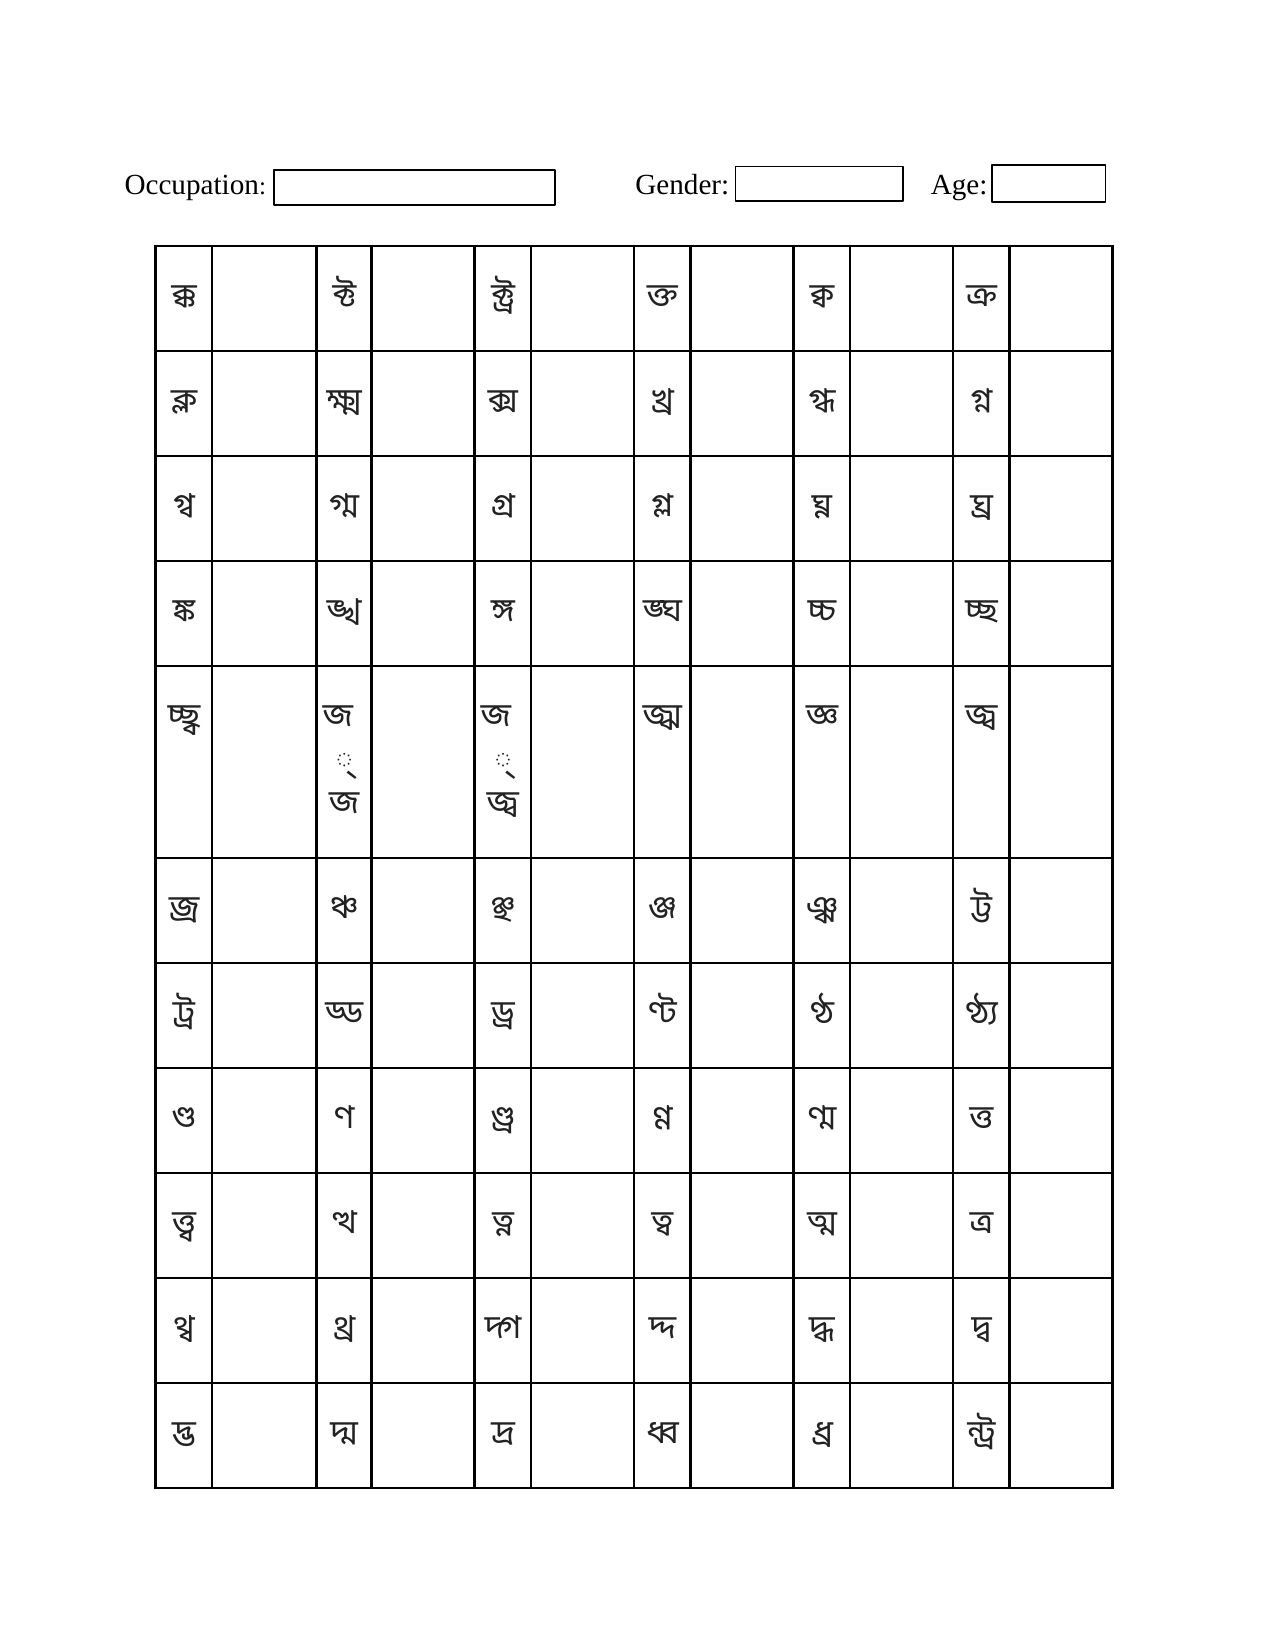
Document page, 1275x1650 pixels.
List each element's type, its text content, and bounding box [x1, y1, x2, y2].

table_cell [213, 859, 315, 961]
table_cell ঙ্গ [476, 562, 530, 664]
table_cell ড্ড [318, 964, 370, 1066]
table_header [692, 247, 792, 349]
table_cell [373, 964, 473, 1066]
table_cell [1011, 457, 1111, 559]
table_cell ত্থ [318, 1174, 370, 1276]
table_cell ণ্ড [157, 1069, 211, 1171]
table_header [373, 247, 473, 349]
table_cell [692, 352, 792, 454]
table_cell ণ [318, 1069, 370, 1171]
table_cell [213, 562, 315, 664]
table_cell [692, 1279, 792, 1381]
table_header ক্ক [157, 247, 211, 349]
table_cell দ্ম [318, 1384, 370, 1486]
table_header [213, 247, 315, 349]
table_cell [373, 859, 473, 961]
table_cell [373, 1384, 473, 1486]
table_cell গ্র [476, 457, 530, 559]
table_cell ড্র [476, 964, 530, 1066]
table_cell ণ্ণ [635, 1069, 689, 1171]
table_cell ট্ট [954, 859, 1008, 961]
table_cell [1011, 1384, 1111, 1486]
table_cell দ্দ [635, 1279, 689, 1381]
table_cell জ্জ [318, 667, 370, 856]
table_header ক্ট্র [476, 247, 530, 349]
table_cell ত্ম [795, 1174, 849, 1276]
table_cell [373, 1069, 473, 1171]
table_cell জ্র [157, 859, 211, 961]
table_header ক্র [954, 247, 1008, 349]
table_cell [692, 859, 792, 961]
table_cell [213, 1174, 315, 1276]
table_cell ত্ত্ব [157, 1174, 211, 1276]
table_header [1011, 247, 1111, 349]
table_cell [692, 1174, 792, 1276]
table_cell [213, 1069, 315, 1171]
table_cell [532, 562, 633, 664]
text Occupation: Gender: [118, 167, 735, 201]
table_cell [213, 352, 315, 454]
table_cell [1011, 1069, 1111, 1171]
table_cell [851, 352, 952, 454]
table_cell [1011, 562, 1111, 664]
table_cell ঙ্ঘ [635, 562, 689, 664]
table_cell [692, 1069, 792, 1171]
table_cell [1011, 1279, 1111, 1381]
table_cell গ্ব [157, 457, 211, 559]
table_cell [851, 1174, 952, 1276]
table_cell জ্ব [954, 667, 1008, 856]
table_cell ধ্ব [635, 1384, 689, 1486]
table_cell দ্ধ [795, 1279, 849, 1381]
table_cell [213, 1384, 315, 1486]
table_cell ণ্ঠ [795, 964, 849, 1066]
table_cell ঞ্জ [635, 859, 689, 961]
table_cell [1011, 352, 1111, 454]
table_cell চ্ছ্ব [157, 667, 211, 856]
table_cell ধ্র [795, 1384, 849, 1486]
table_cell [373, 1174, 473, 1276]
table_cell জ্ঝ [635, 667, 689, 856]
table_cell ণ্ড্র [476, 1069, 530, 1171]
table_header ক্ব [795, 247, 849, 349]
table_cell [851, 562, 952, 664]
table_cell ক্ল [157, 352, 211, 454]
table_header ক্ত [635, 247, 689, 349]
table_cell ঙ্ক [157, 562, 211, 664]
table_cell থ্র [318, 1279, 370, 1381]
text [1106, 167, 1157, 201]
table_cell ণ্ঠ্য [954, 964, 1008, 1066]
table_cell দ্ভ [157, 1384, 211, 1486]
table_cell ঘ্র [954, 457, 1008, 559]
table_cell [213, 964, 315, 1066]
table_cell [373, 1279, 473, 1381]
table_cell দ্ব [954, 1279, 1008, 1381]
table_cell ত্ব [635, 1174, 689, 1276]
table_cell ত্র [954, 1174, 1008, 1276]
table_cell [692, 457, 792, 559]
table_cell গ্ন [954, 352, 1008, 454]
table_cell চ্ছ [954, 562, 1008, 664]
table_cell [1011, 859, 1111, 961]
table_cell ক্ষ্ম [318, 352, 370, 454]
table_cell ঞ্চ [318, 859, 370, 961]
table_cell থ্ব [157, 1279, 211, 1381]
table_cell [532, 667, 633, 856]
table_cell গ্ল [635, 457, 689, 559]
table_cell [373, 352, 473, 454]
table_cell [532, 1279, 633, 1381]
table_cell [532, 1384, 633, 1486]
table_cell ঞ্ছ [476, 859, 530, 961]
table_cell জ্ঞ [795, 667, 849, 856]
table_cell ত্ন [476, 1174, 530, 1276]
table_cell দ্র [476, 1384, 530, 1486]
table_cell [532, 964, 633, 1066]
table_cell [532, 1069, 633, 1171]
table_cell ন্ট্র [954, 1384, 1008, 1486]
table_cell ক্স [476, 352, 530, 454]
table_cell [373, 457, 473, 559]
table_cell [373, 562, 473, 664]
table_cell ঞ্ঝ [795, 859, 849, 961]
table_cell [532, 859, 633, 961]
table_cell ঘ্ন [795, 457, 849, 559]
table_header [851, 247, 952, 349]
table_cell [1011, 1174, 1111, 1276]
table_cell [851, 859, 952, 961]
table_cell গ্ম [318, 457, 370, 559]
table_cell ণ্ম [795, 1069, 849, 1171]
table_header [532, 247, 633, 349]
table_cell [213, 457, 315, 559]
table_cell ঙ্খ [318, 562, 370, 664]
table_cell [851, 1069, 952, 1171]
table_cell খ্র [635, 352, 689, 454]
table_cell [1011, 667, 1111, 856]
table_cell [851, 1279, 952, 1381]
table_cell [1011, 964, 1111, 1066]
table_header ক্ট [318, 247, 370, 349]
table_cell [692, 964, 792, 1066]
table_cell [692, 562, 792, 664]
table_cell দ্গ [476, 1279, 530, 1381]
table_cell [851, 457, 952, 559]
table_cell [851, 1384, 952, 1486]
table_cell [532, 457, 633, 559]
table_cell [373, 667, 473, 856]
table_cell [213, 667, 315, 856]
table_cell [851, 964, 952, 1066]
table_cell [532, 1174, 633, 1276]
table_cell [692, 667, 792, 856]
table_cell [851, 667, 952, 856]
table_cell জ্জ্ব [476, 667, 530, 856]
table_cell [692, 1384, 792, 1486]
table_cell গ্ধ [795, 352, 849, 454]
table_cell ট্র [157, 964, 211, 1066]
table_cell [532, 352, 633, 454]
table_cell [213, 1279, 315, 1381]
table_cell ত্ত [954, 1069, 1008, 1171]
table_cell ণ্ট [635, 964, 689, 1066]
table_cell চ্চ [795, 562, 849, 664]
text Age: [904, 167, 991, 201]
